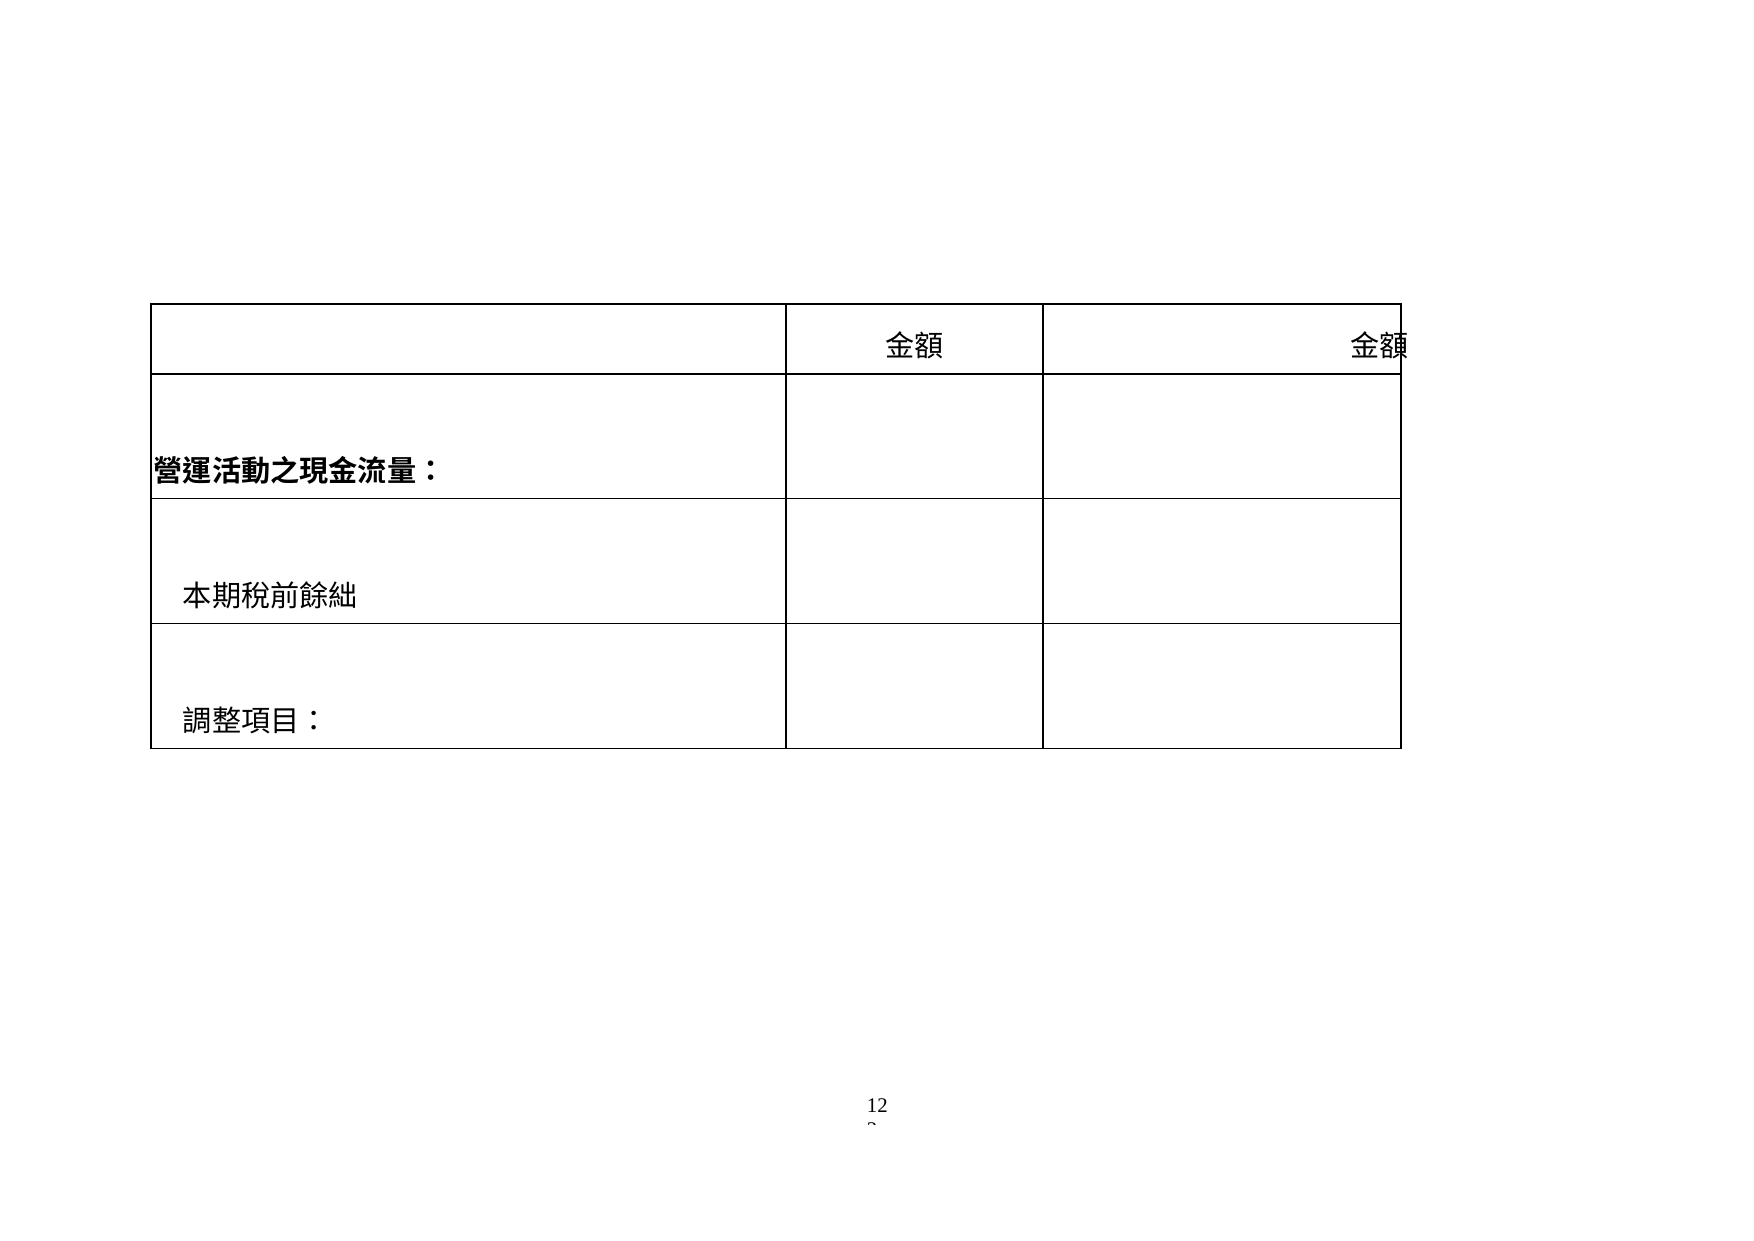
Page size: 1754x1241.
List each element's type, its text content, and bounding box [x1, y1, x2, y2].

table_cell [1402, 303, 1468, 749]
table_cell [152, 305, 785, 373]
table_cell 金額 [787, 305, 1042, 373]
table_cell 調整項目： [152, 624, 785, 748]
table_cell [1468, 303, 1606, 749]
table_cell [787, 499, 1042, 623]
table_cell [1044, 624, 1400, 748]
table_cell [1044, 375, 1400, 498]
table_cell [1044, 499, 1400, 623]
table_cell [787, 375, 1042, 498]
table_cell [787, 624, 1042, 748]
table_cell 金額 [1044, 305, 1400, 373]
table_cell 營運活動之現金流量： [152, 375, 785, 498]
table_cell 本期稅前餘絀 [152, 499, 785, 623]
